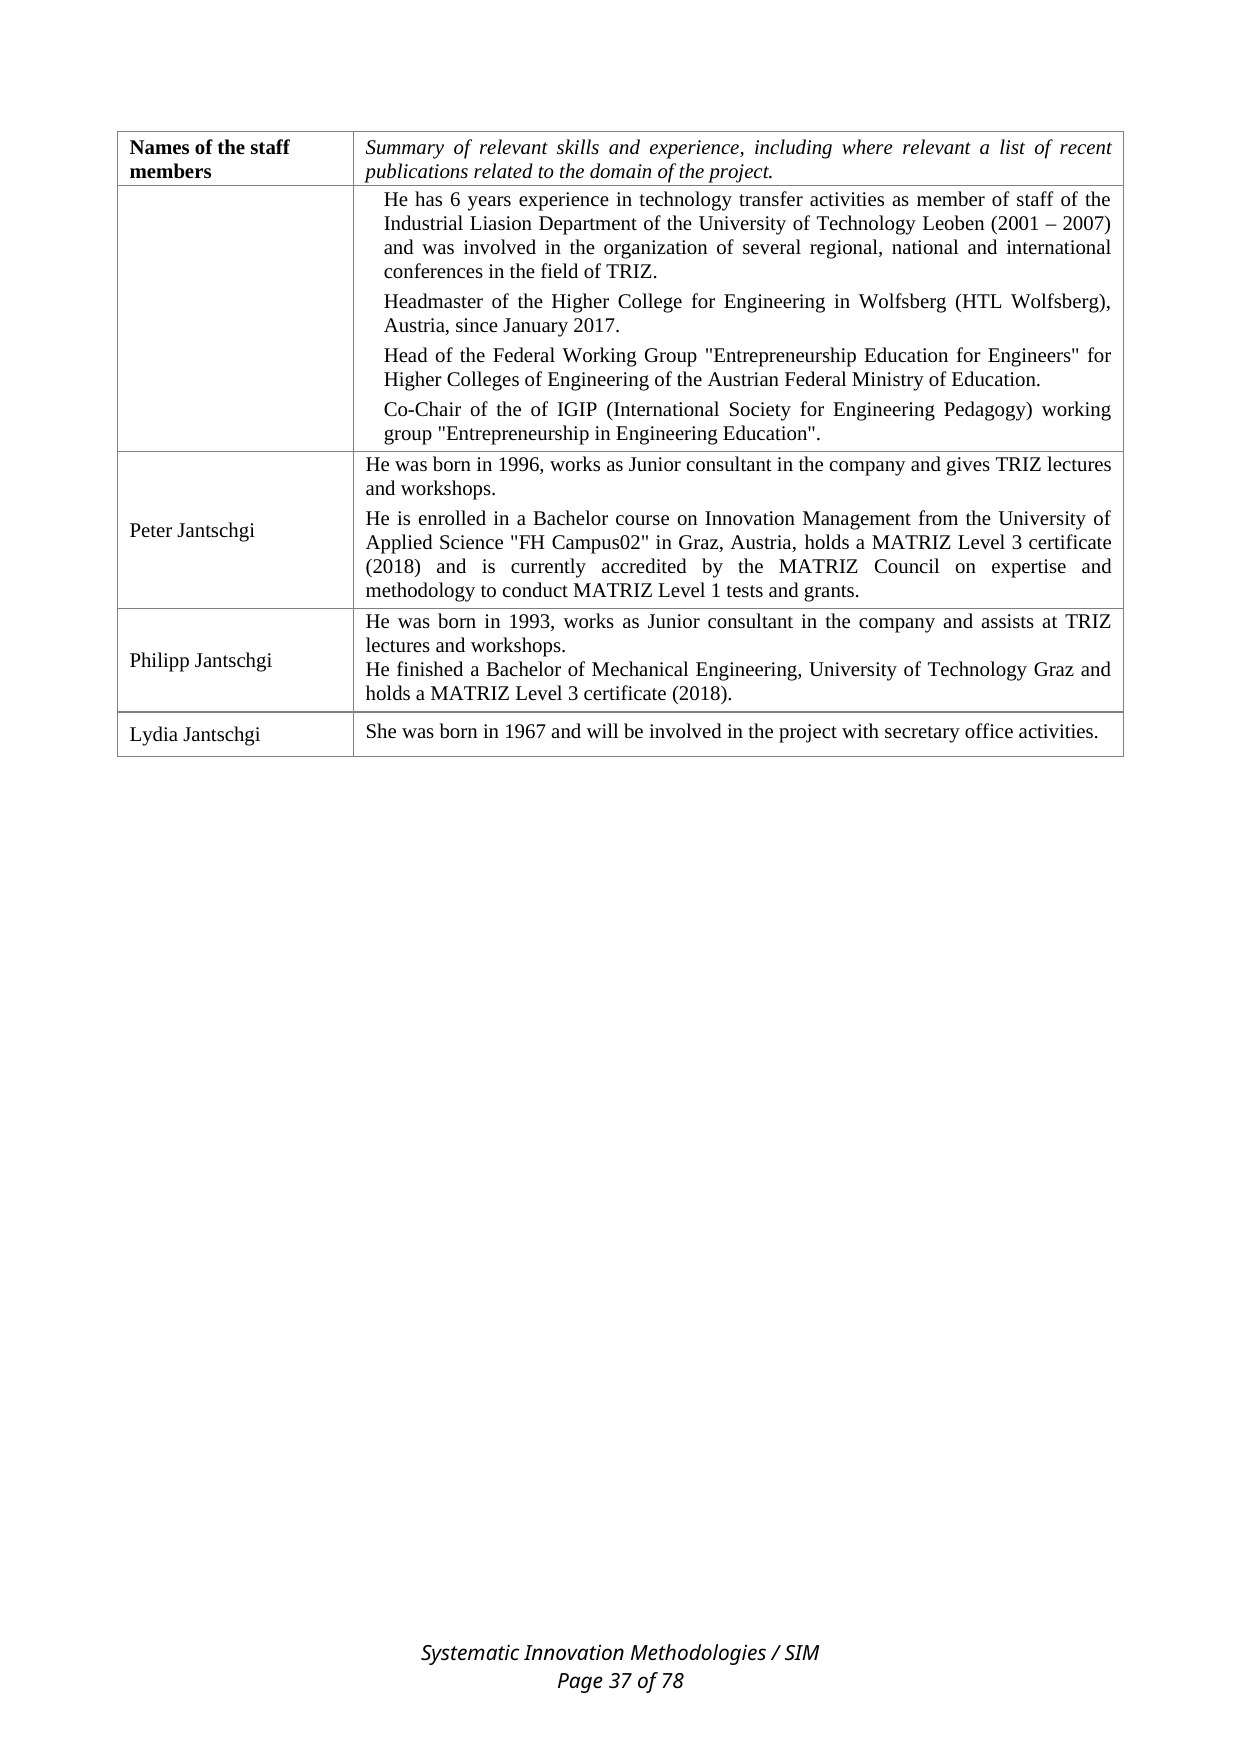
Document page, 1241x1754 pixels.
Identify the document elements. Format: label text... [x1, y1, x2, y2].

table_cell Lydia Jantschgi [118, 713, 353, 756]
table_cell He was born in 1996, works as Junior consultant in the company and gives TRIZ lectures and workshops. He is enrolled in a Bachelor course on Innovation Management from the University of Applied Science "FH Campus02" in Graz, Austria, holds a MATRIZ Level 3 certificate (2018) and is currently accredited by the MATRIZ Council on expertise and methodology to conduct MATRIZ Level 1 tests and grants. [354, 452, 1123, 608]
table_cell She was born in 1967 and will be involved in the project with secretary office activities. [354, 713, 1123, 756]
table_cell Peter Jantschgi [118, 452, 353, 608]
table_cell He was born in 1993, works as Junior consultant in the company and assists at TRIZ lectures and workshops. He finished a Bachelor of Mechanical Engineering, University of Technology Graz and holds a MATRIZ Level 3 certificate (2018). [354, 609, 1123, 711]
table_header Summary of relevant skills and experience, including where relevant a list of recent publications related to the domain of the project. [354, 132, 1123, 185]
table_cell [118, 186, 353, 451]
table_cell Philipp Jantschgi [118, 609, 353, 711]
table_cell He has 6 years experience in technology transfer activities as member of staff of the Industrial Liasion Department of the University of Technology Leoben (2001 – 2007) and was involved in the organization of several regional, national and international conferences in the field of TRIZ. Headmaster of the Higher College for Engineering in Wolfsberg (HTL Wolfsberg), Austria, since January 2017. Head of the Federal Working Group "Entrepreneurship Education for Engineers" for Higher Colleges of Engineering of the Austrian Federal Ministry of Education. Co-Chair of the of IGIP (International Society for Engineering Pedagogy) working group "Entrepreneurship in Engineering Education". [354, 186, 1123, 451]
table_header Names of the staff members [118, 132, 353, 185]
